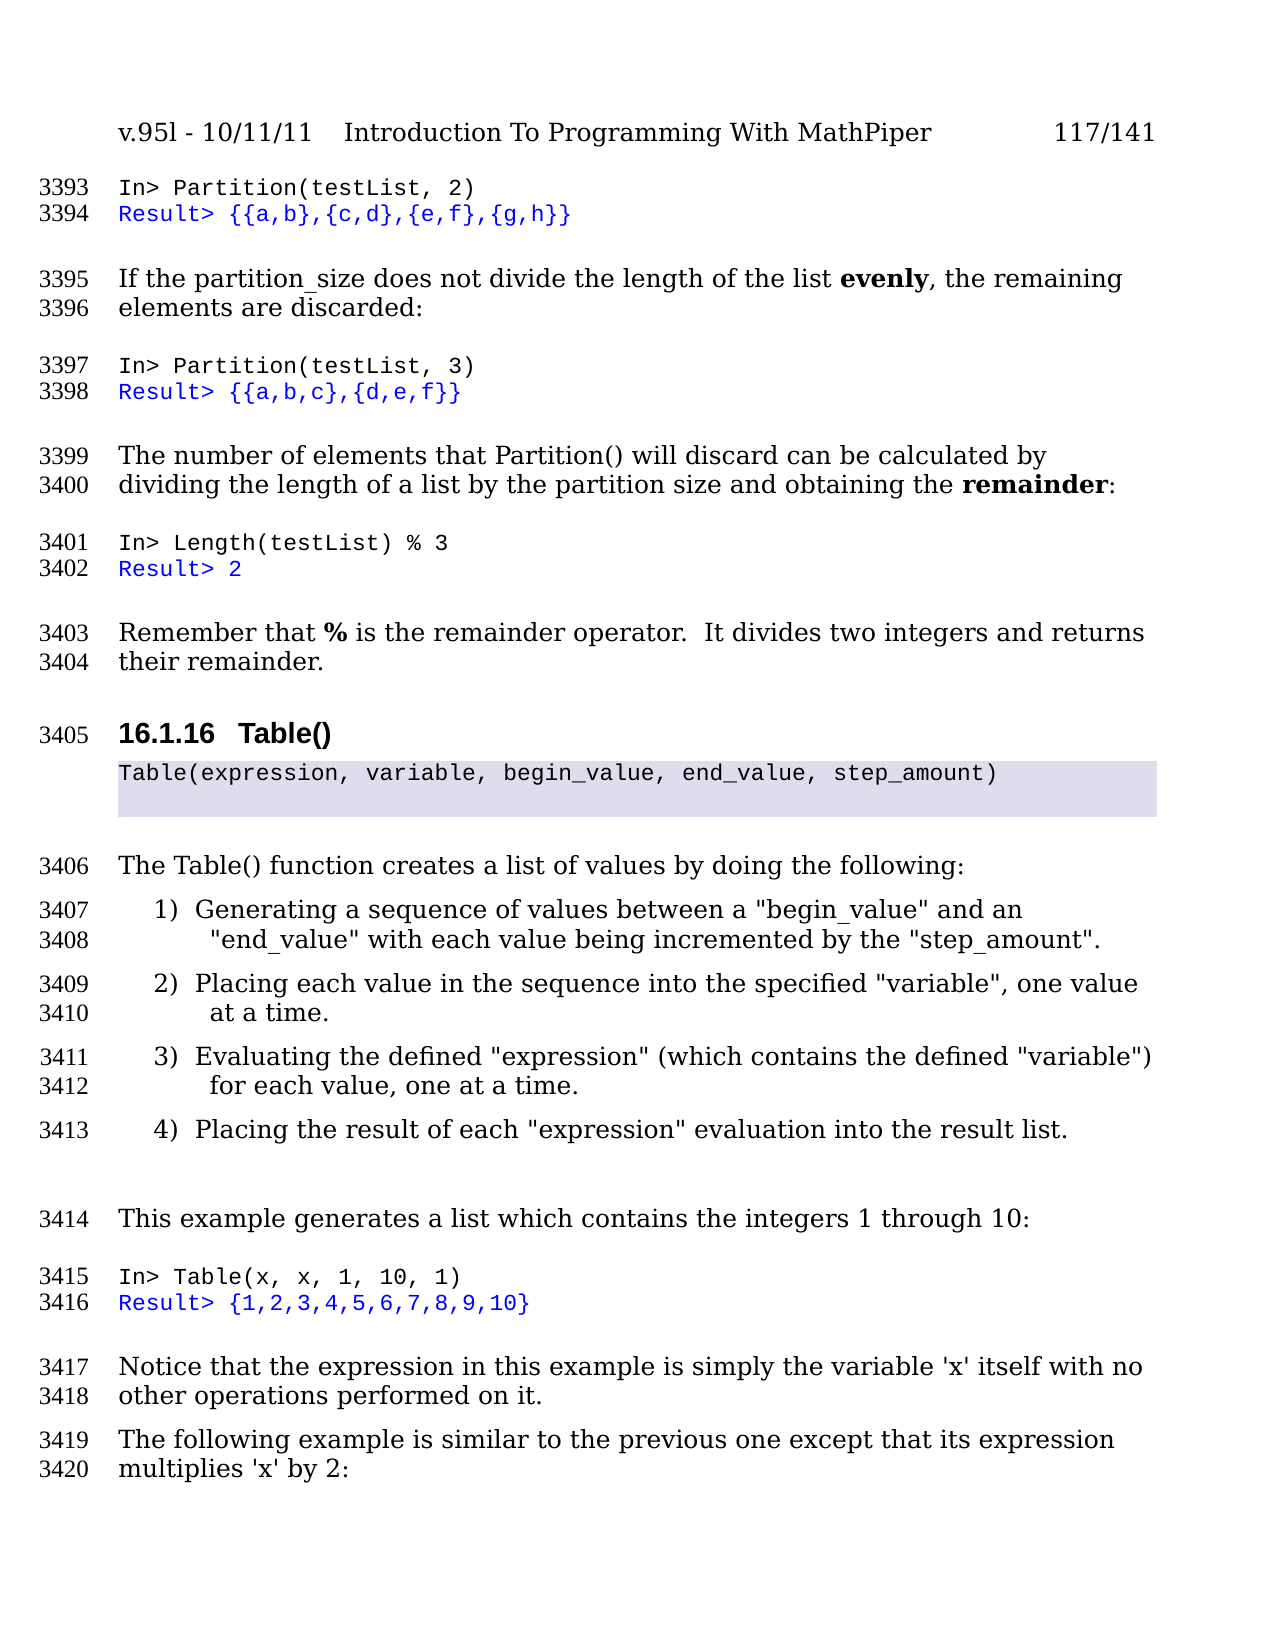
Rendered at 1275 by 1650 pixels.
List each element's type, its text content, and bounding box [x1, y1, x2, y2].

text If the partition_size does not divide the length of the list evenly, the remaining elements are discarded: [118, 263, 1157, 322]
text Notice that the expression in this example is simply the variable 'x' itself with no other operations performed on it. [118, 1352, 1157, 1410]
text Result> {{a,b,c},{d,e,f}} [118, 380, 1157, 406]
text This example generates a list which contains the integers 1 through 10: [118, 1204, 1157, 1233]
text The number of elements that Partition() will discard can be calculated by dividing the length of a list by the partition size and obtaining the remainder: [118, 441, 1157, 499]
text In> Partition(testList, 3) [118, 354, 1157, 380]
text In> Length(testList) % 3 [118, 531, 1157, 557]
text Result> {1,2,3,4,5,6,7,8,9,10} [118, 1291, 1157, 1317]
table_header Table(expression, variable, begin_value, end_value, step_amount) [118, 761, 1157, 817]
text Remember that % is the remainder operator. It divides two integers and returns their remainder. [118, 618, 1157, 677]
text 1) Generating a sequence of values between a "begin_value" and an "end_value" with each value being incremented by the "step_amount". [153, 896, 1157, 954]
subtitle Table() [118, 716, 1157, 749]
text The Table() function creates a list of values by doing the following: [118, 852, 1157, 881]
text Result> 2 [118, 557, 1157, 583]
text In> Partition(testList, 2) [118, 177, 1157, 203]
text 3) Evaluating the defined "expression" (which contains the defined "variable") for each value, one at a time. [153, 1042, 1157, 1101]
text In> Table(x, x, 1, 10, 1) [118, 1265, 1157, 1291]
text The following example is similar to the previous one except that its expression multiplies 'x' by 2: [118, 1425, 1157, 1484]
text 4) Placing the result of each "expression" evaluation into the result list. [153, 1116, 1157, 1145]
text Result> {{a,b},{c,d},{e,f},{g,h}} [118, 203, 1157, 229]
text 2) Placing each value in the sequence into the specified "variable", one value at a time. [153, 969, 1157, 1027]
